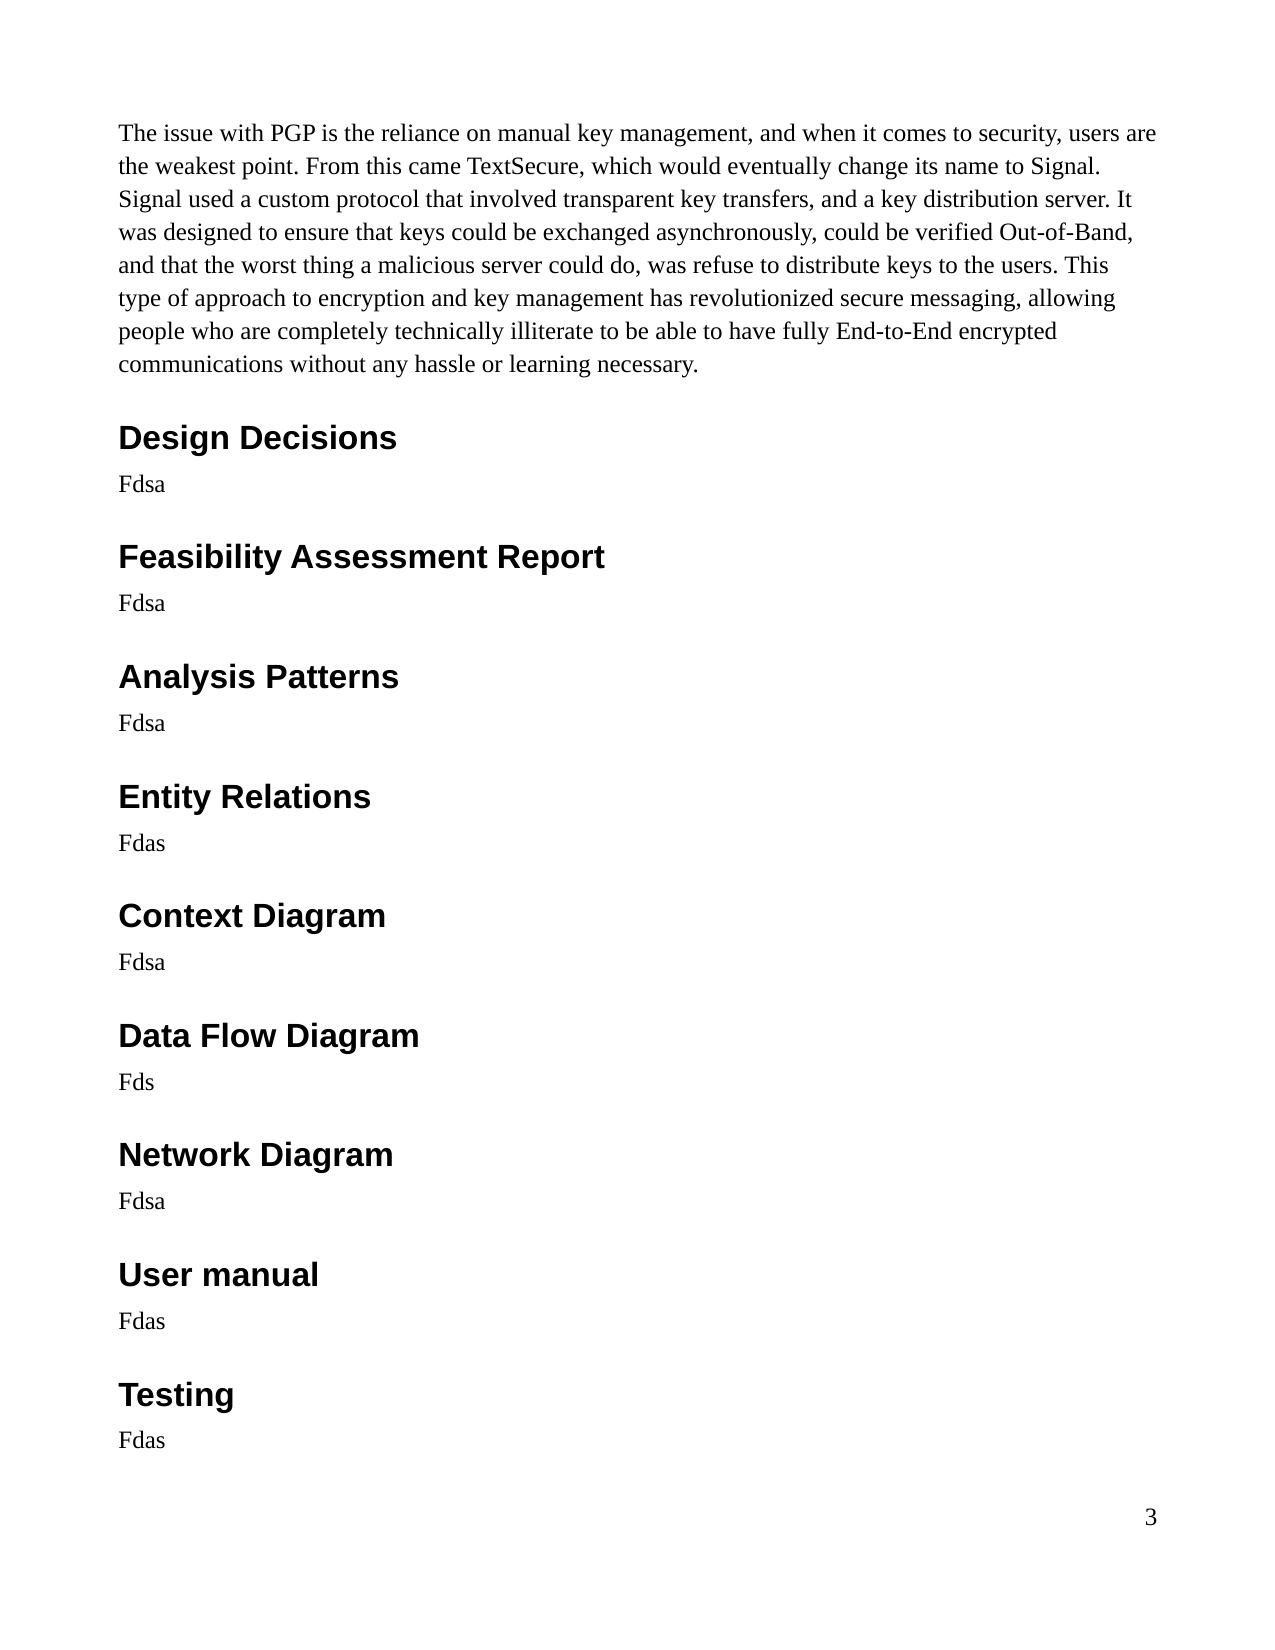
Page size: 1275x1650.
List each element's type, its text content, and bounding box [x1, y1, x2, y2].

subtitle Data Flow Diagram [118, 1016, 1157, 1054]
text Fds [118, 1067, 1157, 1096]
text Fdsa [118, 469, 1157, 498]
text Fdsa [118, 708, 1157, 737]
text The issue with PGP is the reliance on manual key management, and when it comes to security, users are the weakest point. From this came TextSecure, which would eventually change its name to Signal. Signal used a custom protocol that involved transparent key transfers, and a key distribution server. It was designed to ensure that keys could be exchanged asynchronously, could be verified Out-of-Band, and that the worst thing a malicious server could do, was refuse to distribute keys to the users. This type of approach to encryption and key management has revolutionized secure messaging, allowing people who are completely technically illiterate to be able to have fully End-to-End encrypted communications without any hassle or learning necessary. [118, 118, 1157, 378]
subtitle Network Diagram [118, 1135, 1157, 1174]
subtitle Analysis Patterns [118, 657, 1157, 696]
subtitle Testing [118, 1374, 1157, 1413]
text Fdas [118, 1306, 1157, 1335]
subtitle Feasibility Assessment Report [118, 537, 1157, 576]
text Fdsa [118, 947, 1157, 976]
text Fdsa [118, 1186, 1157, 1215]
text Fdsa [118, 588, 1157, 617]
subtitle Context Diagram [118, 896, 1157, 935]
subtitle Design Decisions [118, 418, 1157, 456]
subtitle User manual [118, 1255, 1157, 1293]
subtitle Entity Relations [118, 776, 1157, 815]
text Fdas [118, 1426, 1157, 1454]
text Fdas [118, 828, 1157, 856]
